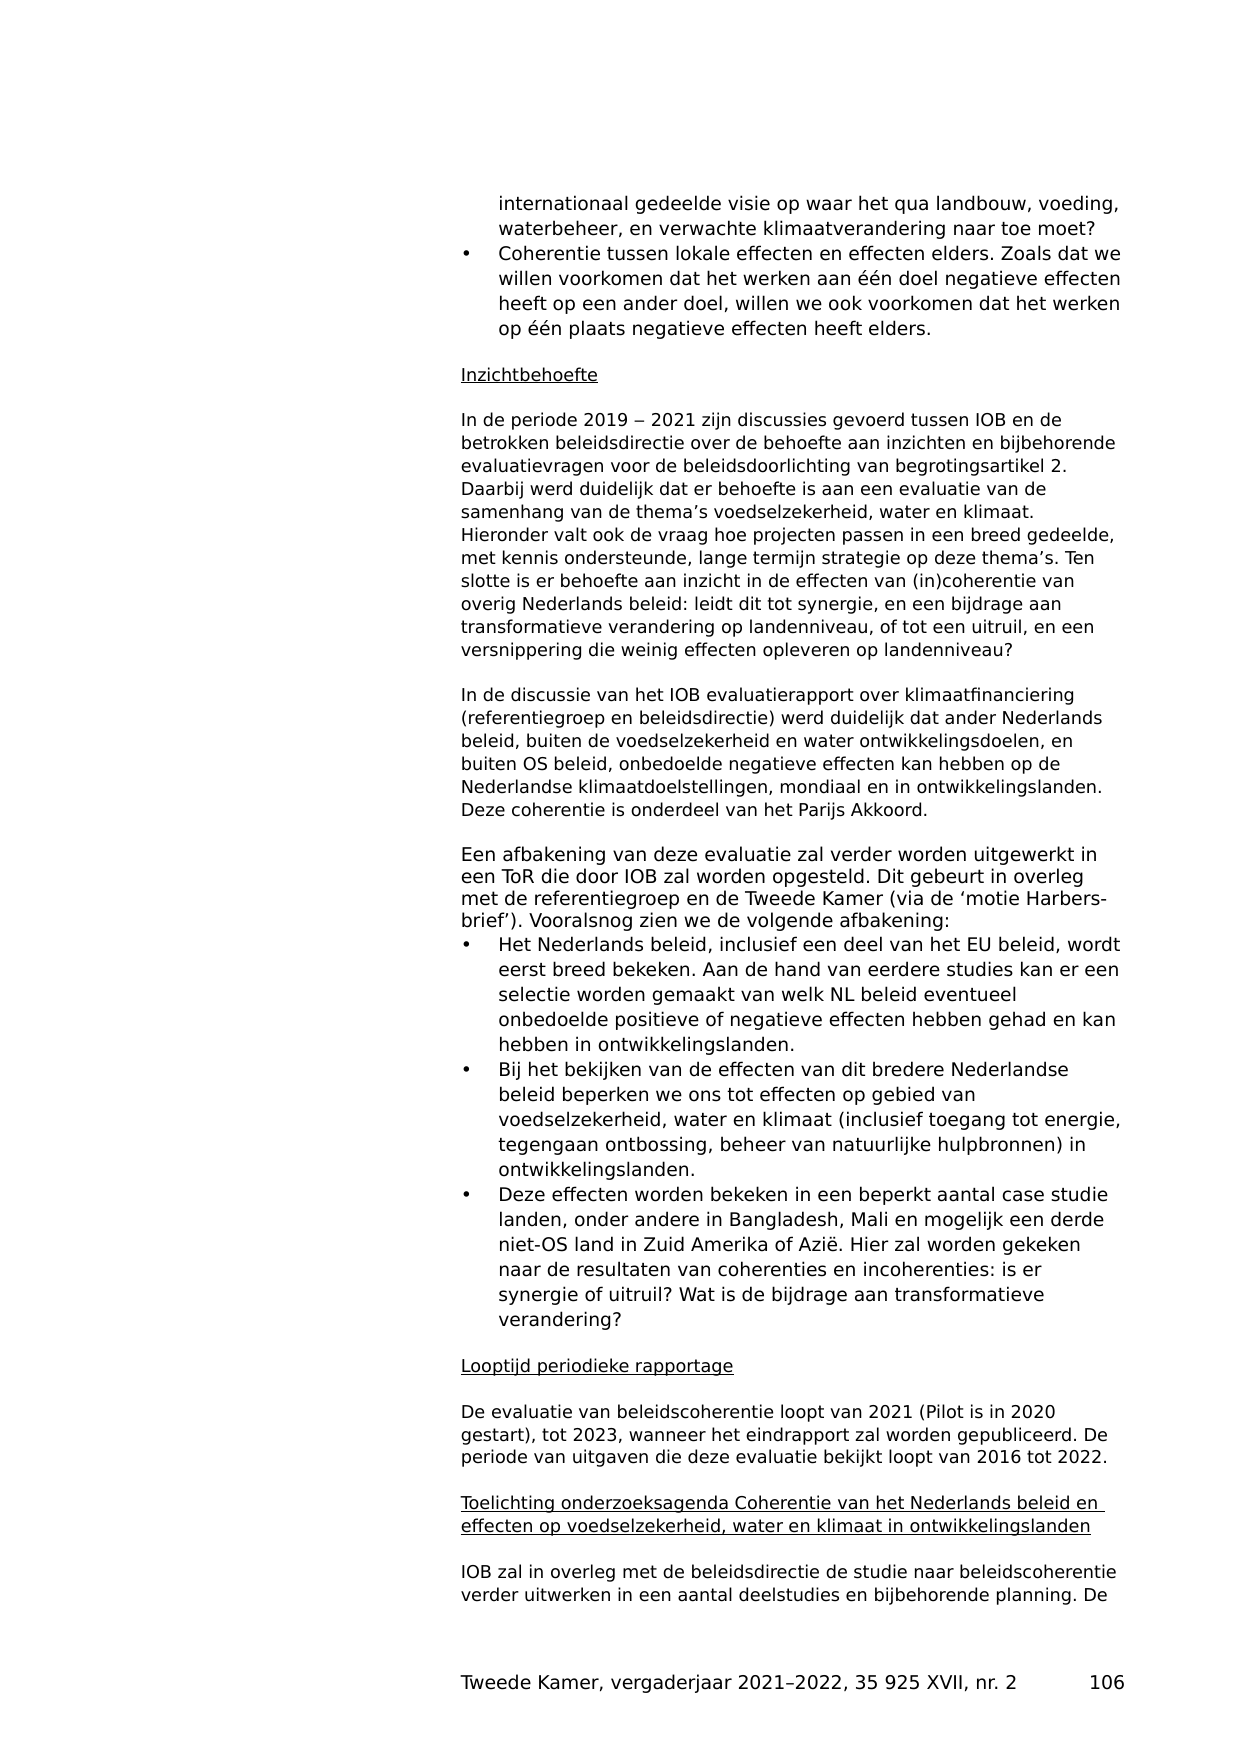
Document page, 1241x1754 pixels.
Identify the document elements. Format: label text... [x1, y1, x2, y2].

text In de periode 2019 ‒ 2021 zijn discussies gevoerd tussen IOB en de betrokken beleidsdirectie over de behoefte aan inzichten en bijbehorende evaluatievragen voor de beleidsdoorlichting van begrotingsartikel 2. Daarbij werd duidelijk dat er behoefte is aan een evaluatie van de samenhang van de thema’s voedselzekerheid, water en klimaat. Hieronder valt ook de vraag hoe projecten passen in een breed gedeelde, met kennis ondersteunde, lange termijn strategie op deze thema’s. Ten slotte is er behoefte aan inzicht in de effecten van (in)coherentie van overig Nederlands beleid: leidt dit tot synergie, en een bijdrage aan transformatieve verandering op landenniveau, of tot een uitruil, en een versnippering die weinig effecten opleveren op landenniveau? [461, 408, 1125, 661]
text De evaluatie van beleidscoherentie loopt van 2021 (Pilot is in 2020 gestart), tot 2023, wanneer het eindrapport zal worden gepubliceerd. De periode van uitgaven die deze evaluatie bekijkt loopt van 2016 tot 2022. [461, 1400, 1125, 1468]
text Looptijd periodieke rapportage [461, 1354, 1125, 1377]
text IOB zal in overleg met de beleidsdirectie de studie naar beleidscoherentie verder uitwerken in een aantal deelstudies en bijbehorende planning. De [461, 1560, 1125, 1606]
list internationaal gedeelde visie op waar het qua landbouw, voeding, waterbeheer, en verwachte klimaatverandering naar toe moet? [461, 191, 1125, 241]
list Coherentie tussen lokale effecten en effecten elders. Zoals dat we willen voorkomen dat het werken aan één doel negatieve effecten heeft op een ander doel, willen we ook voorkomen dat het werken op één plaats negatieve effecten heeft elders. [461, 241, 1125, 341]
list Bij het bekijken van de effecten van dit bredere Nederlandse beleid beperken we ons tot effecten op gebied van voedselzekerheid, water en klimaat (inclusief toegang tot energie, tegengaan ontbossing, beheer van natuurlijke hulpbronnen) in ontwikkelingslanden. [461, 1057, 1125, 1182]
list Het Nederlands beleid, inclusief een deel van het EU beleid, wordt eerst breed bekeken. Aan de hand van eerdere studies kan er een selectie worden gemaakt van welk NL beleid eventueel onbedoelde positieve of negatieve effecten hebben gehad en kan hebben in ontwikkelingslanden. [461, 932, 1125, 1057]
text In de discussie van het IOB evaluatierapport over klimaatfinanciering (referentiegroep en beleidsdirectie) werd duidelijk dat ander Nederlands beleid, buiten de voedselzekerheid en water ontwikkelingsdoelen, en buiten OS beleid, onbedoelde negatieve effecten kan hebben op de Nederlandse klimaatdoelstellingen, mondiaal en in ontwikkelingslanden. Deze coherentie is onderdeel van het Parijs Akkoord. [461, 683, 1125, 821]
text Toelichting onderzoeksagenda Coherentie van het Nederlands beleid en effecten op voedsel­zekerheid, water en klimaat in ontwikkelings­landen [461, 1491, 1125, 1537]
list Deze effecten worden bekeken in een beperkt aantal case studie landen, onder andere in Bangladesh, Mali en mogelijk een derde niet-OS land in Zuid Amerika of Azië. Hier zal worden gekeken naar de resultaten van coherenties en incoherenties: is er synergie of uitruil? Wat is de bijdrage aan transformatieve verandering? [461, 1182, 1125, 1332]
text Een afbakening van deze evaluatie zal verder worden uitgewerkt in een ToR die door IOB zal worden opgesteld. Dit gebeurt in overleg met de referentiegroep en de Tweede Kamer (via de ‘motie Harbers-brief’). Vooralsnog zien we de volgende afbakening: [461, 844, 1125, 932]
text Inzichtbehoefte [461, 363, 1125, 386]
